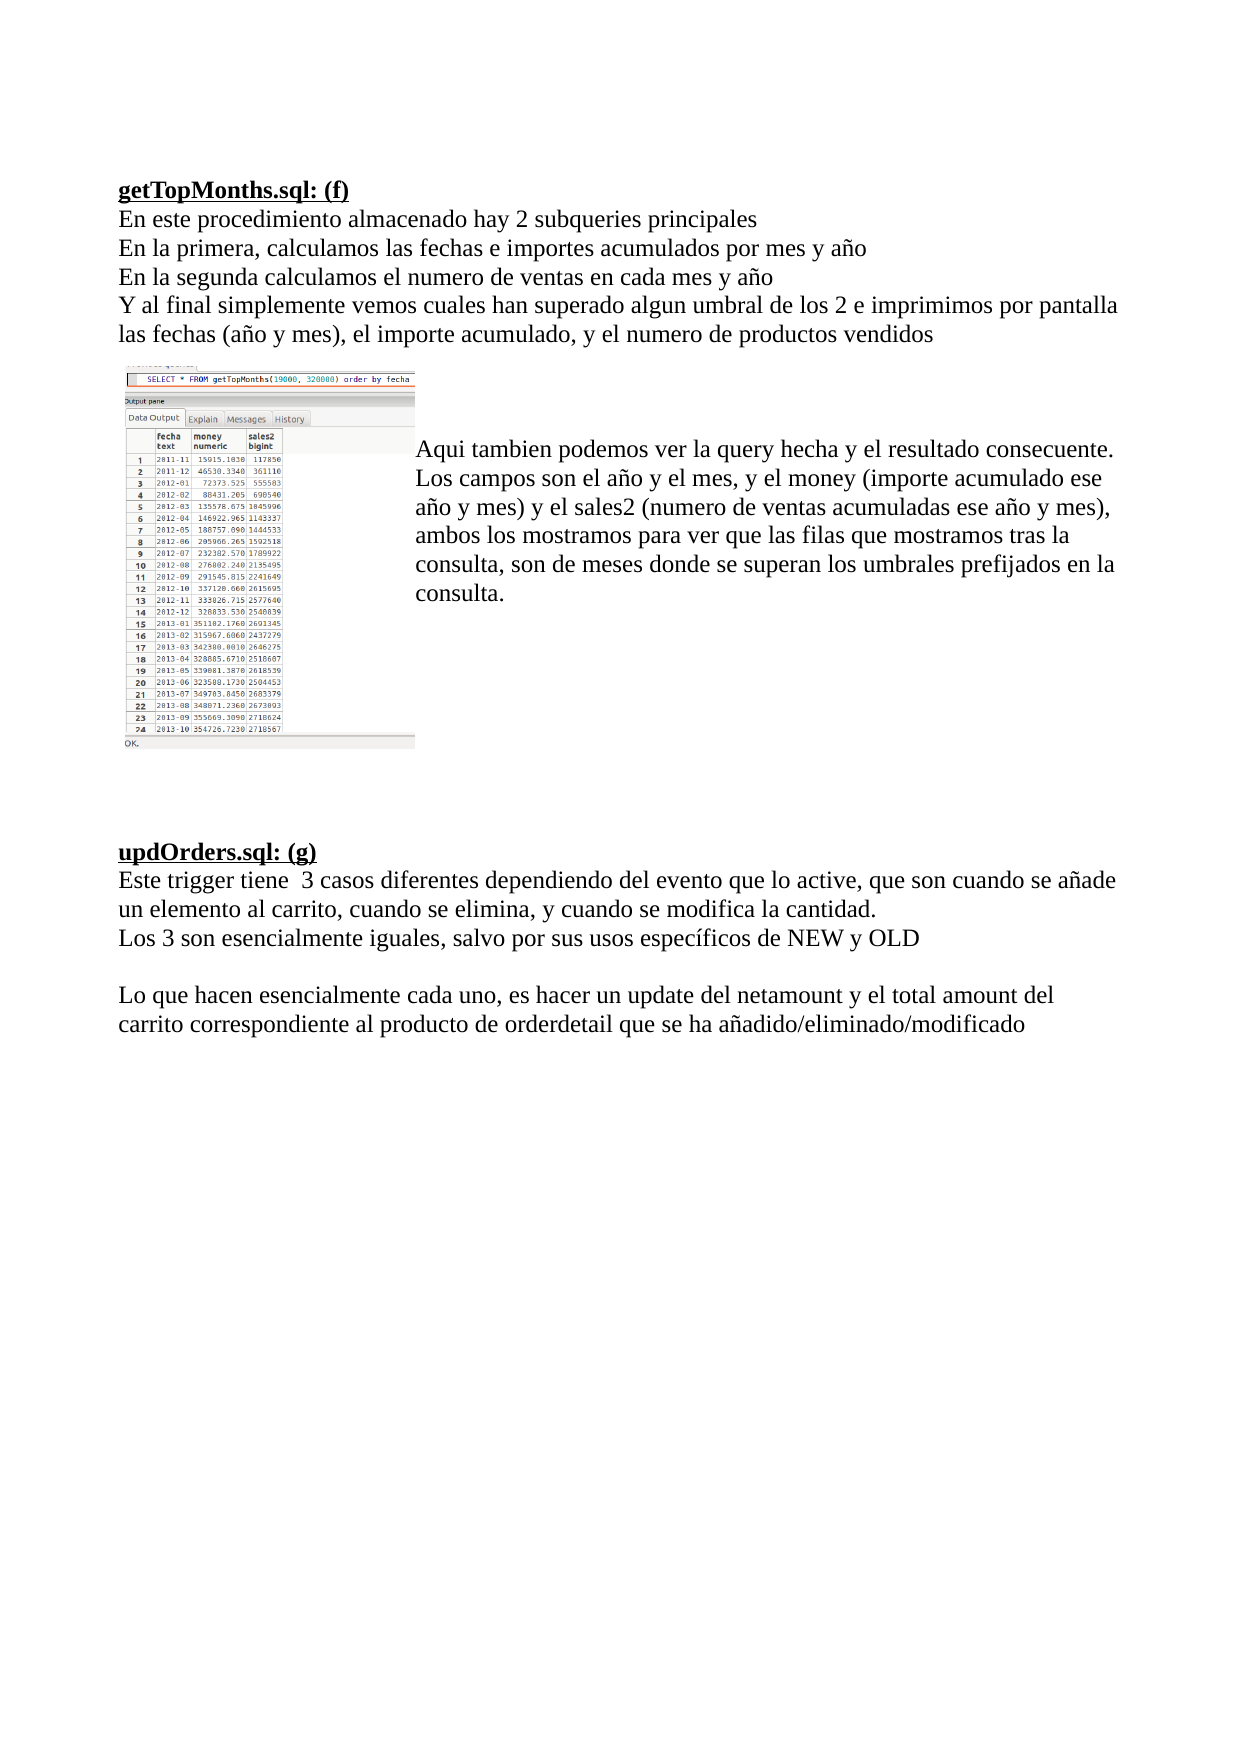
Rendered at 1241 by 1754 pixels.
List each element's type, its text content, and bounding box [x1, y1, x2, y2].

text Aqui tambien podemos ver la query hecha y el resultado consecuente. [183, 434, 1122, 463]
text En la segunda calculamos el numero de ventas en cada mes y año [118, 262, 1122, 291]
text Lo que hacen esencialmente cada uno, es hacer un update del netamount y el total amount del carrito correspondiente al producto de orderdetail que se ha añadido/eliminado/modificado [118, 981, 1122, 1038]
text Los 3 son esencialmente iguales, salvo por sus usos específicos de NEW y OLD [118, 923, 1122, 952]
text getTopMonths.sql: (f) [118, 176, 1122, 204]
picture [125, 366, 183, 749]
text updOrders.sql: (g) [118, 837, 1122, 866]
text Y al final simplemente vemos cuales han superado algun umbral de los 2 e imprimimos por pantalla las fechas (año y mes), el importe acumulado, y el numero de productos vendidos [118, 291, 1122, 348]
text En este procedimiento almacenado hay 2 subqueries principales [118, 204, 1122, 233]
text En la primera, calculamos las fechas e importes acumulados por mes y año [118, 233, 1122, 262]
text Este trigger tiene 3 casos diferentes dependiendo del evento que lo active, que son cuando se añade un elemento al carrito, cuando se elimina, y cuando se modifica la cantidad. [118, 866, 1122, 923]
text Los campos son el año y el mes, y el money (importe acumulado ese año y mes) y el sales2 (numero de ventas acumuladas ese año y mes), ambos los mostramos para ver que las filas que mostramos tras la consulta, son de meses donde se superan los umbrales prefijados en la consulta. [183, 463, 1122, 607]
